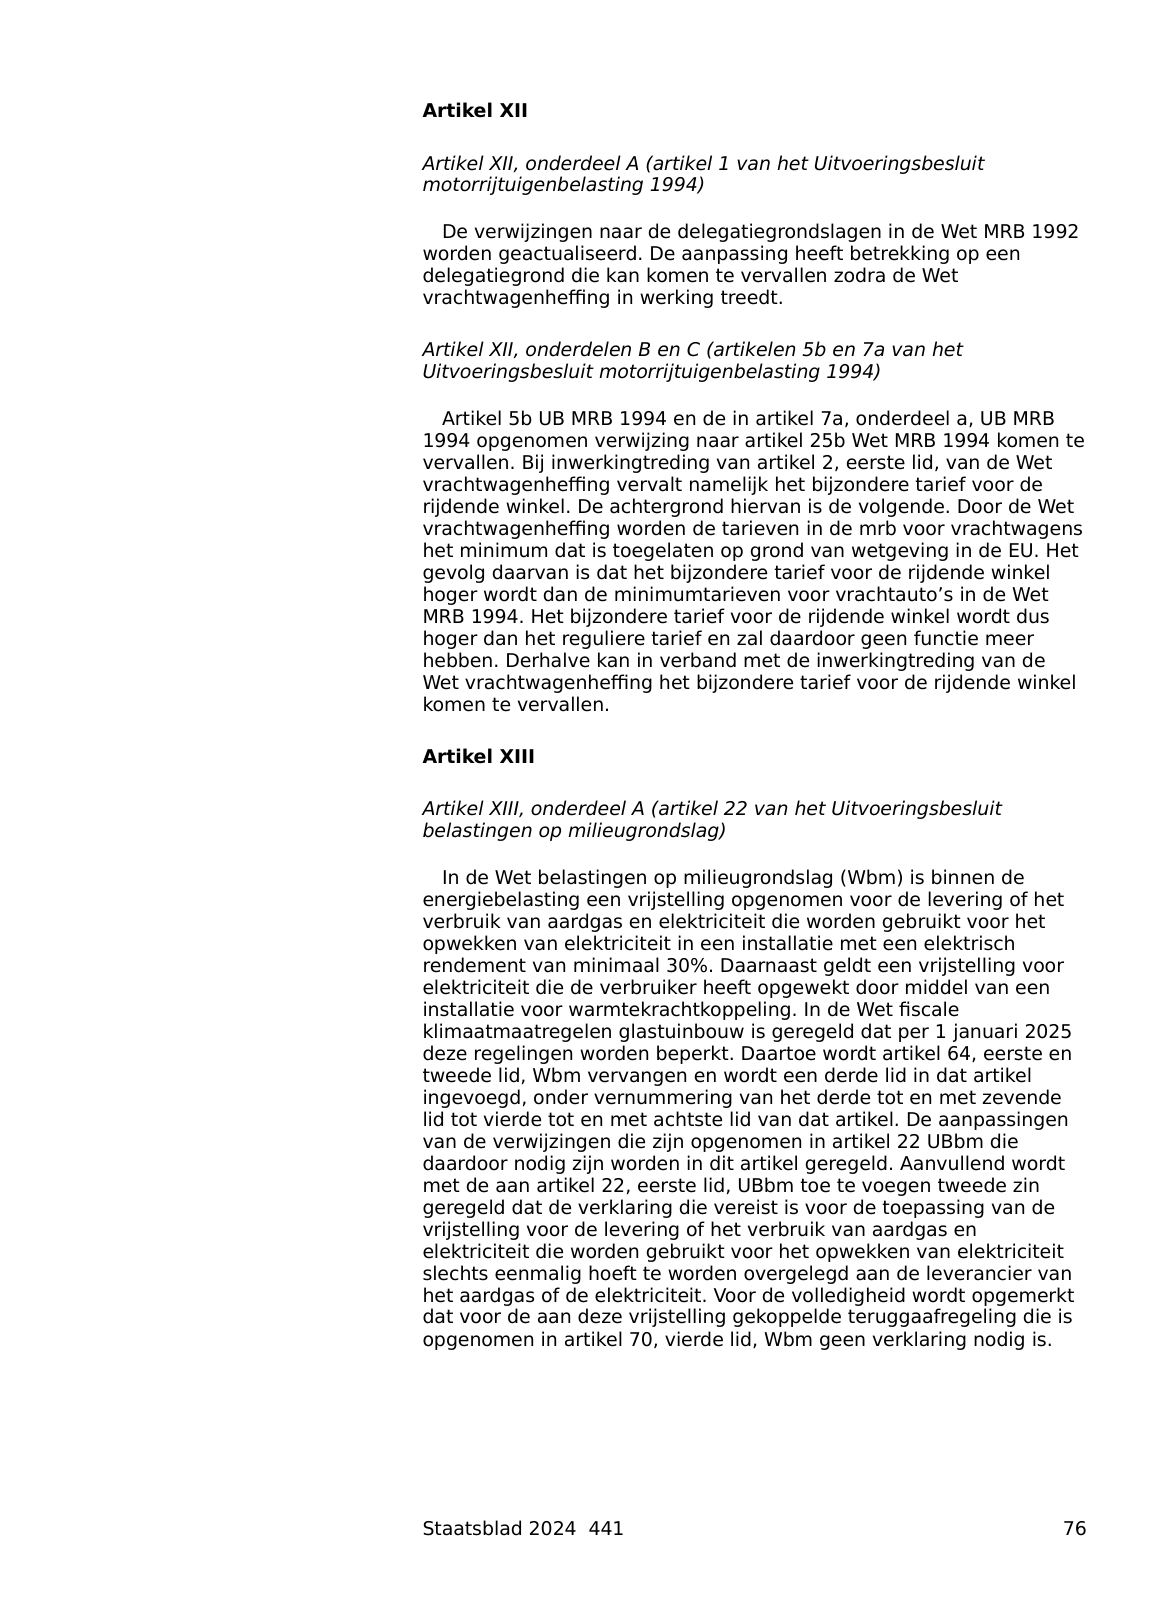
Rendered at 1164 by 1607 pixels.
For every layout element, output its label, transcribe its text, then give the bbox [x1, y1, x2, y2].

text Artikel 5b UB MRB 1994 en de in artikel 7a, onderdeel a, UB MRB 1994 opgenomen verwijzing naar artikel 25b Wet MRB 1994 komen te vervallen. Bij inwerkingtreding van artikel 2, eerste lid, van de Wet vrachtwagenheffing vervalt namelijk het bijzondere tarief voor de rijdende winkel. De achtergrond hiervan is de volgende. Door de Wet vrachtwagenheffing worden de tarieven in de mrb voor vrachtwagens het minimum dat is toegelaten op grond van wetgeving in de EU. Het gevolg daarvan is dat het bijzondere tarief voor de rijdende winkel hoger wordt dan de minimumtarieven voor vrachtauto’s in de Wet MRB 1994. Het bijzondere tarief voor de rijdende winkel wordt dus hoger dan het reguliere tarief en zal daardoor geen functie meer hebben. Derhalve kan in verband met de inwerkingtreding van de Wet vrachtwagenheffing het bijzondere tarief voor de rijdende winkel komen te vervallen. [422, 408, 1087, 716]
subtitle Artikel XII, onderdelen B en C (artikelen 5b en 7a van het Uitvoeringsbesluit motorrijtuigenbelasting 1994) [422, 339, 1087, 383]
subtitle Artikel XII [422, 100, 1087, 122]
subtitle Artikel XIII [422, 746, 1087, 768]
text De verwijzingen naar de delegatiegrondslagen in de Wet MRB 1992 worden geactualiseerd. De aanpassing heeft betrekking op een delegatiegrond die kan komen te vervallen zodra de Wet vrachtwagenheffing in werking treedt. [422, 221, 1087, 309]
subtitle Artikel XII, onderdeel A (artikel 1 van het Uitvoeringsbesluit motorrijtuigenbelasting 1994) [422, 152, 1087, 196]
text In de Wet belastingen op milieugrondslag (Wbm) is binnen de energiebelasting een vrijstelling opgenomen voor de levering of het verbruik van aardgas en elektriciteit die worden gebruikt voor het opwekken van elektriciteit in een installatie met een elektrisch rendement van minimaal 30%. Daarnaast geldt een vrijstelling voor elektriciteit die de verbruiker heeft opgewekt door middel van een installatie voor warmtekrachtkoppeling. In de Wet fiscale klimaatmaatregelen glastuinbouw is geregeld dat per 1 januari 2025 deze regelingen worden beperkt. Daartoe wordt artikel 64, eerste en tweede lid, Wbm vervangen en wordt een derde lid in dat artikel ingevoegd, onder vernummering van het derde tot en met zevende lid tot vierde tot en met achtste lid van dat artikel. De aanpassingen van de verwijzingen die zijn opgenomen in artikel 22 UBbm die daardoor nodig zijn worden in dit artikel geregeld. Aanvullend wordt met de aan artikel 22, eerste lid, UBbm toe te voegen tweede zin geregeld dat de verklaring die vereist is voor de toepassing van de vrijstelling voor de levering of het verbruik van aardgas en elektriciteit die worden gebruikt voor het opwekken van elektriciteit slechts eenmalig hoeft te worden overgelegd aan de leverancier van het aardgas of de elektriciteit. Voor de volledigheid wordt opgemerkt dat voor de aan deze vrijstelling gekoppelde teruggaafregeling die is opgenomen in artikel 70, vierde lid, Wbm geen verklaring nodig is. [422, 867, 1087, 1350]
subtitle Artikel XIII, onderdeel A (artikel 22 van het Uitvoeringsbesluit belastingen op milieugrondslag) [422, 798, 1087, 842]
